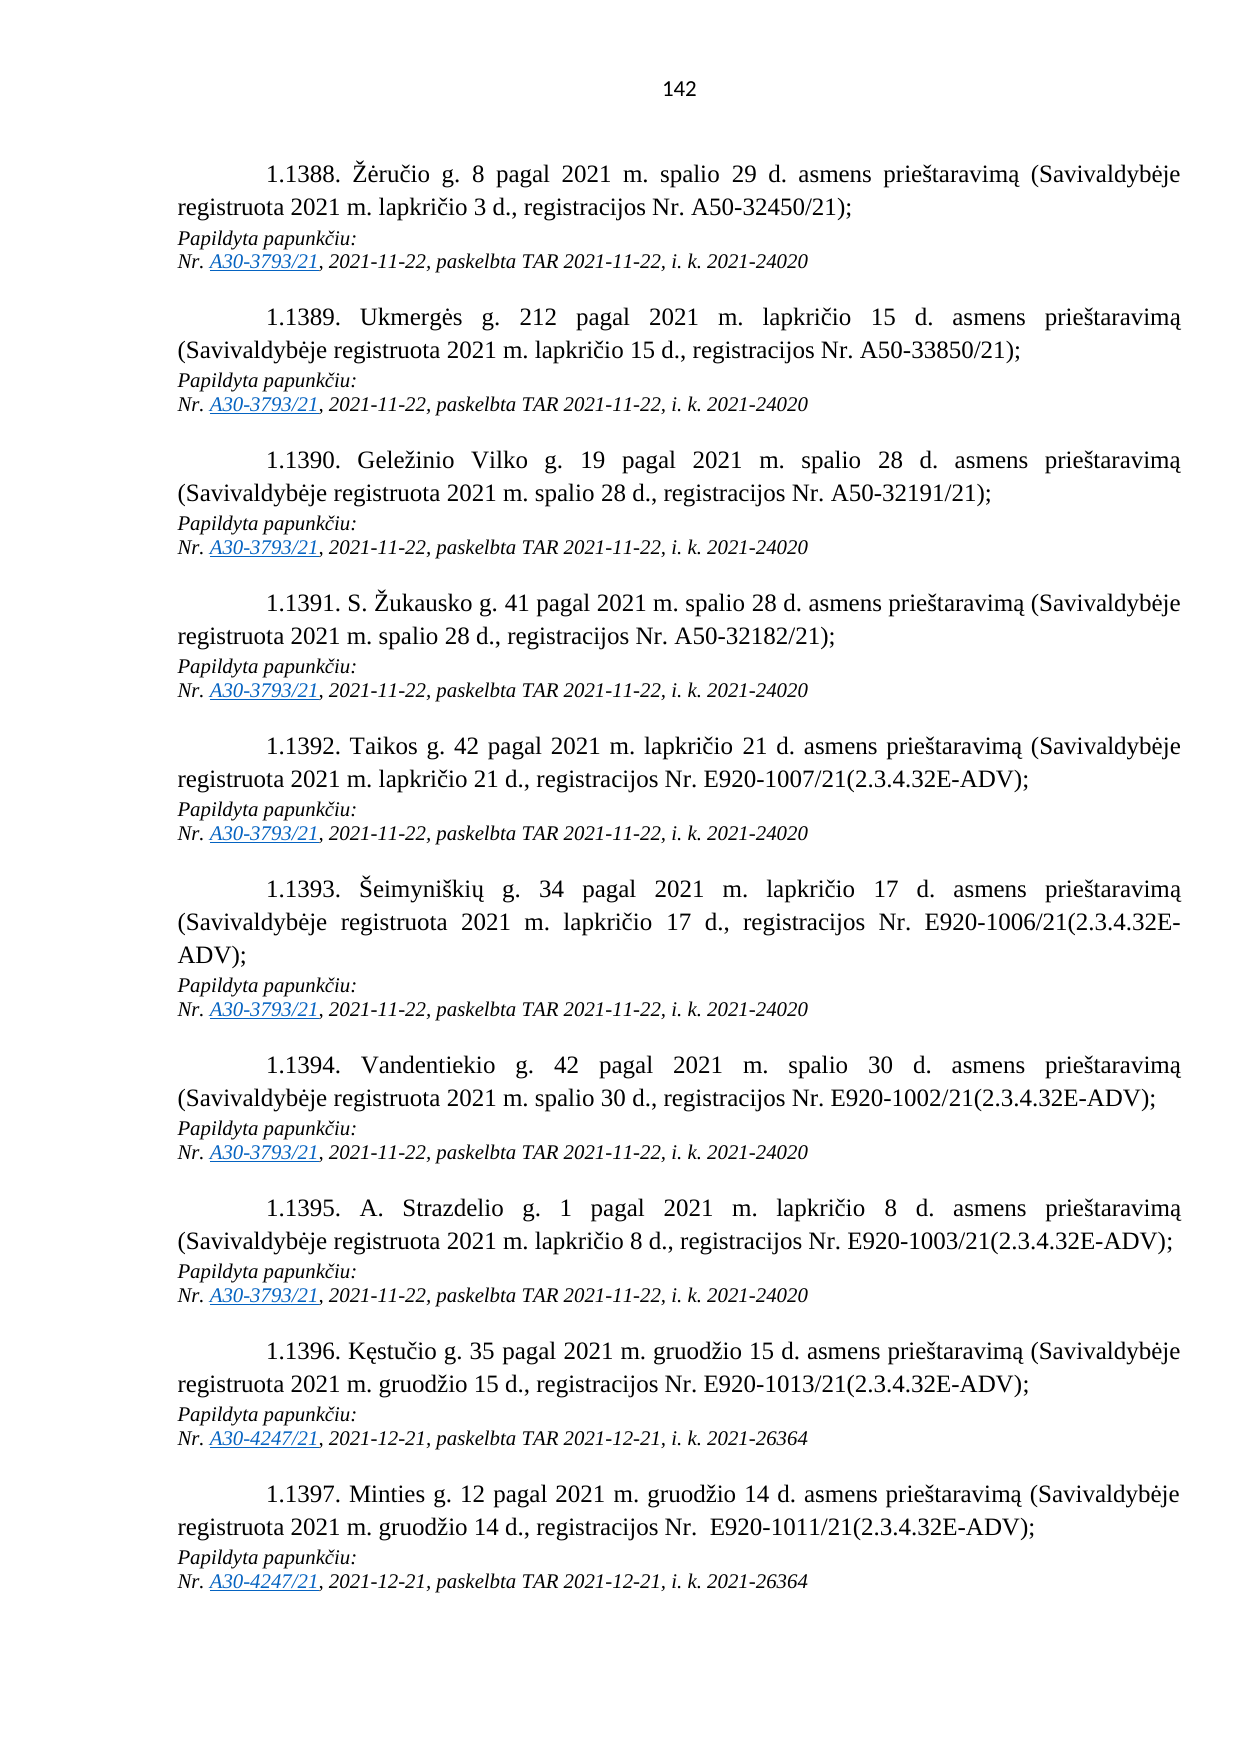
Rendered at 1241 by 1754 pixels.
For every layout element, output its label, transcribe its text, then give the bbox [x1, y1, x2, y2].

text Papildyta papunkčiu: [177, 1545, 1181, 1569]
text 1.1392. Taikos g. 42 pagal 2021 m. lapkričio 21 d. asmens prieštaravimą (Savivaldybėje registruota 2021 m. lapkričio 21 d., registracijos Nr. E920-1007/21(2.3.4.32E-ADV); [177, 731, 1181, 793]
text Nr. A30-3793/21, 2021-11-22, paskelbta TAR 2021-11-22, i. k. 2021-24020 [177, 535, 1181, 559]
text 1.1391. S. Žukausko g. 41 pagal 2021 m. spalio 28 d. asmens prieštaravimą (Savivaldybėje registruota 2021 m. spalio 28 d., registracijos Nr. A50-32182/21); [177, 588, 1181, 650]
text Papildyta papunkčiu: [177, 654, 1181, 678]
text 1.1390. Geležinio Vilko g. 19 pagal 2021 m. spalio 28 d. asmens prieštaravimą (Savivaldybėje registruota 2021 m. spalio 28 d., registracijos Nr. A50-32191/21); [177, 445, 1181, 507]
text 1.1388. Žėručio g. 8 pagal 2021 m. spalio 29 d. asmens prieštaravimą (Savivaldybėje registruota 2021 m. lapkričio 3 d., registracijos Nr. A50-32450/21); [177, 159, 1181, 221]
text 1.1393. Šeimyniškių g. 34 pagal 2021 m. lapkričio 17 d. asmens prieštaravimą (Savivaldybėje registruota 2021 m. lapkričio 17 d., registracijos Nr. E920-1006/21(2.3.4.32E-ADV); [177, 874, 1181, 969]
text Papildyta papunkčiu: [177, 511, 1181, 535]
text Papildyta papunkčiu: [177, 973, 1181, 997]
text Nr. A30-4247/21, 2021-12-21, paskelbta TAR 2021-12-21, i. k. 2021-26364 [177, 1569, 1181, 1593]
text 1.1395. A. Strazdelio g. 1 pagal 2021 m. lapkričio 8 d. asmens prieštaravimą (Savivaldybėje registruota 2021 m. lapkričio 8 d., registracijos Nr. E920-1003/21(2.3.4.32E-ADV); [177, 1193, 1181, 1254]
text 1.1389. Ukmergės g. 212 pagal 2021 m. lapkričio 15 d. asmens prieštaravimą (Savivaldybėje registruota 2021 m. lapkričio 15 d., registracijos Nr. A50-33850/21); [177, 302, 1181, 364]
text 1.1394. Vandentiekio g. 42 pagal 2021 m. spalio 30 d. asmens prieštaravimą (Savivaldybėje registruota 2021 m. spalio 30 d., registracijos Nr. E920-1002/21(2.3.4.32E-ADV); [177, 1050, 1181, 1112]
text Papildyta papunkčiu: [177, 1402, 1181, 1426]
text Papildyta papunkčiu: [177, 225, 1181, 249]
text Nr. A30-3793/21, 2021-11-22, paskelbta TAR 2021-11-22, i. k. 2021-24020 [177, 392, 1181, 416]
text Nr. A30-3793/21, 2021-11-22, paskelbta TAR 2021-11-22, i. k. 2021-24020 [177, 821, 1181, 845]
text Nr. A30-3793/21, 2021-11-22, paskelbta TAR 2021-11-22, i. k. 2021-24020 [177, 1140, 1181, 1164]
text 1.1397. Minties g. 12 pagal 2021 m. gruodžio 14 d. asmens prieštaravimą (Savivaldybėje registruota 2021 m. gruodžio 14 d., registracijos Nr. E920-1011/21(2.3.4.32E-ADV); [177, 1479, 1181, 1540]
text Papildyta papunkčiu: [177, 1116, 1181, 1140]
text Nr. A30-3793/21, 2021-11-22, paskelbta TAR 2021-11-22, i. k. 2021-24020 [177, 997, 1181, 1021]
text Nr. A30-3793/21, 2021-11-22, paskelbta TAR 2021-11-22, i. k. 2021-24020 [177, 1283, 1181, 1307]
text 1.1396. Kęstučio g. 35 pagal 2021 m. gruodžio 15 d. asmens prieštaravimą (Savivaldybėje registruota 2021 m. gruodžio 15 d., registracijos Nr. E920-1013/21(2.3.4.32E-ADV); [177, 1336, 1181, 1397]
text Papildyta papunkčiu: [177, 368, 1181, 392]
text Nr. A30-4247/21, 2021-12-21, paskelbta TAR 2021-12-21, i. k. 2021-26364 [177, 1426, 1181, 1450]
text Papildyta papunkčiu: [177, 1259, 1181, 1283]
text Nr. A30-3793/21, 2021-11-22, paskelbta TAR 2021-11-22, i. k. 2021-24020 [177, 678, 1181, 702]
text Nr. A30-3793/21, 2021-11-22, paskelbta TAR 2021-11-22, i. k. 2021-24020 [177, 249, 1181, 273]
text Papildyta papunkčiu: [177, 797, 1181, 821]
